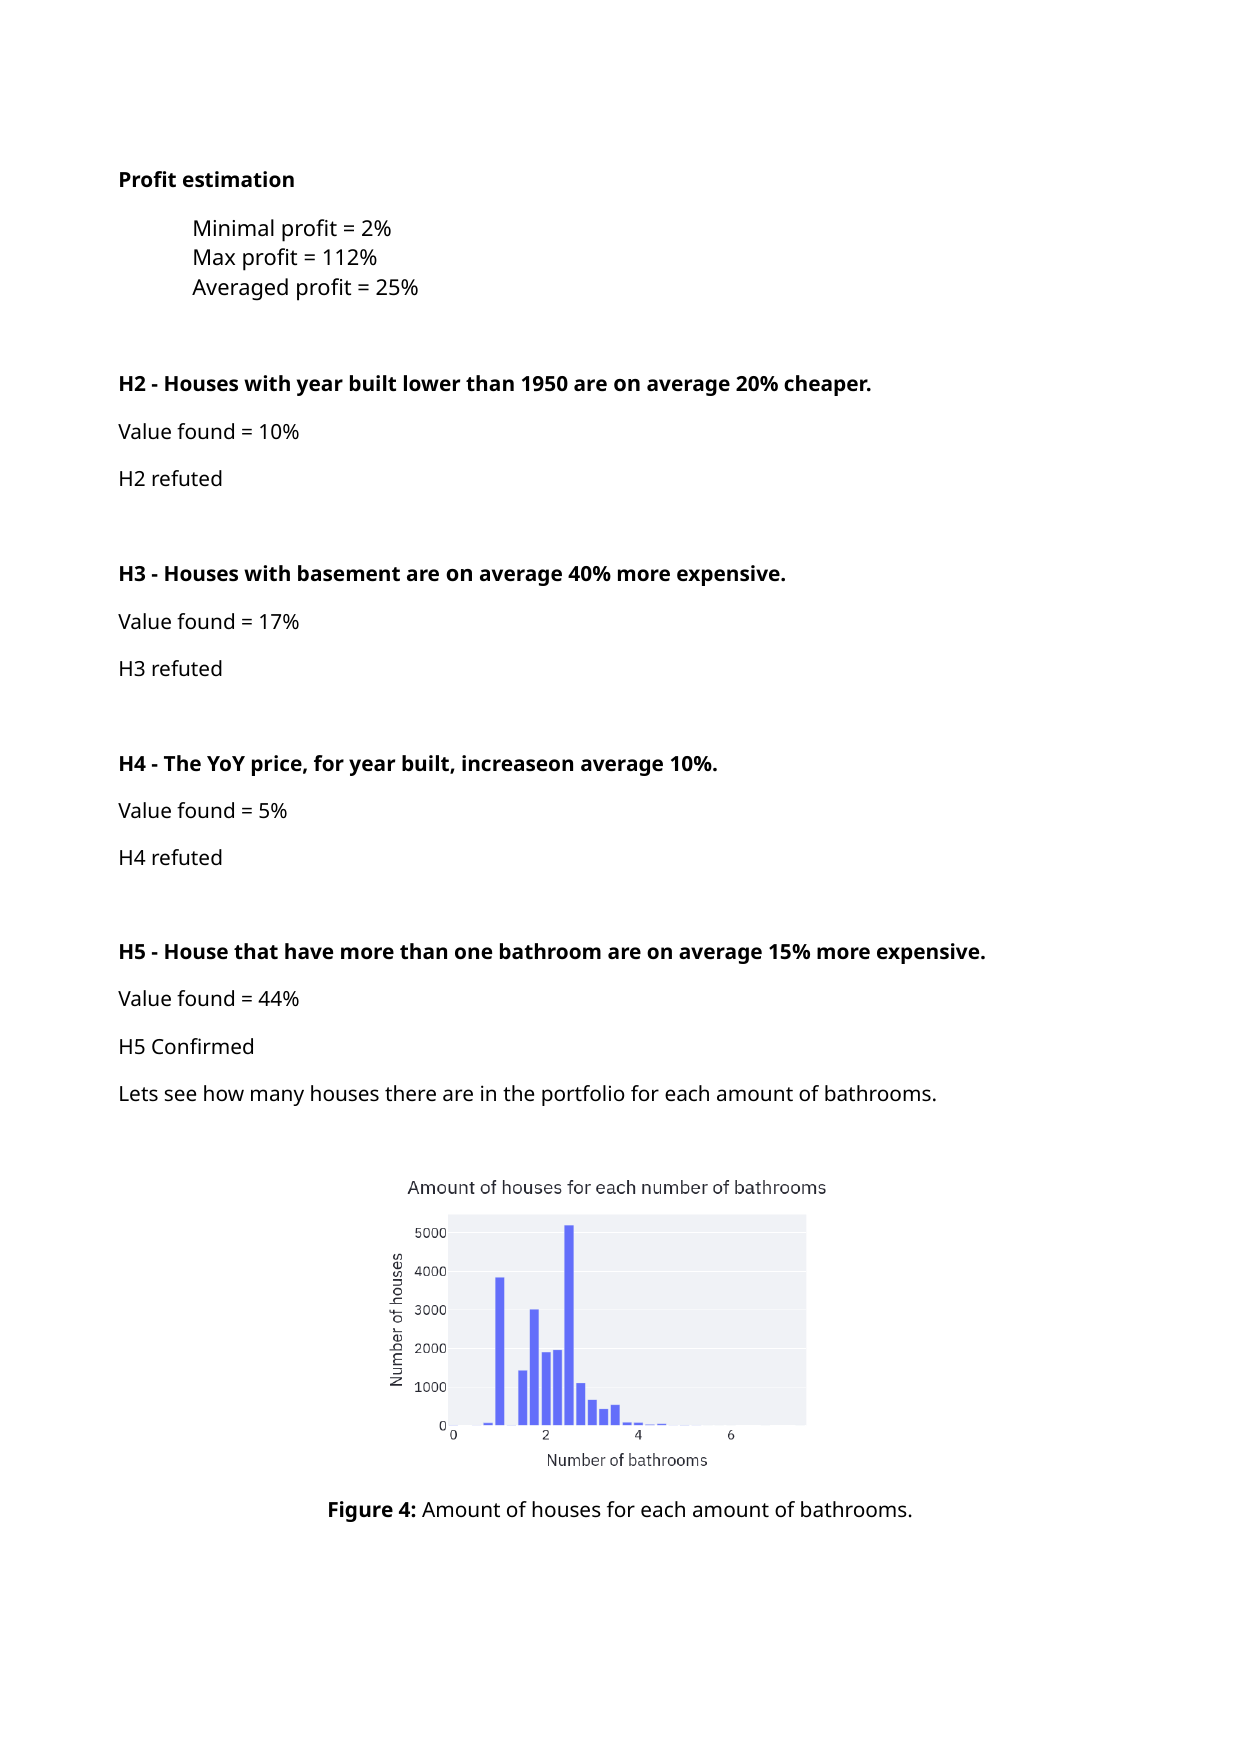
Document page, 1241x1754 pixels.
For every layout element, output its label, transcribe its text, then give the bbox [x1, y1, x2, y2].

text Lets see how many houses there are in the portfolio for each amount of bathrooms. [118, 1079, 1122, 1107]
text Minimal profit = 2% [192, 212, 1122, 242]
text Value found = 17% [118, 607, 1122, 636]
text H3 refuted [118, 654, 1122, 683]
text H4 refuted [118, 843, 1122, 871]
text Profit estimation [118, 165, 1122, 194]
text H2 refuted [118, 464, 1122, 492]
text Value found = 10% [118, 417, 1122, 445]
text H5 - House that have more than one bathroom are on average 15% more expensive. [118, 937, 1122, 966]
text Averaged profit = 25% [192, 272, 1122, 302]
text Figure 4: Amount of houses for each amount of bathrooms. [118, 1496, 1122, 1524]
text Value found = 44% [118, 984, 1122, 1013]
text Value found = 5% [118, 796, 1122, 824]
picture [383, 1173, 857, 1477]
text H3 - Houses with basement are on average 40% more expensive. [118, 558, 1122, 588]
text Max profit = 112% [192, 242, 1122, 272]
text H2 - Houses with year built lower than 1950 are on average 20% cheaper. [118, 368, 1122, 398]
text H5 Confirmed [118, 1032, 1122, 1060]
text H4 - The YoY price, for year built, increaseon average 10%. [118, 749, 1122, 777]
